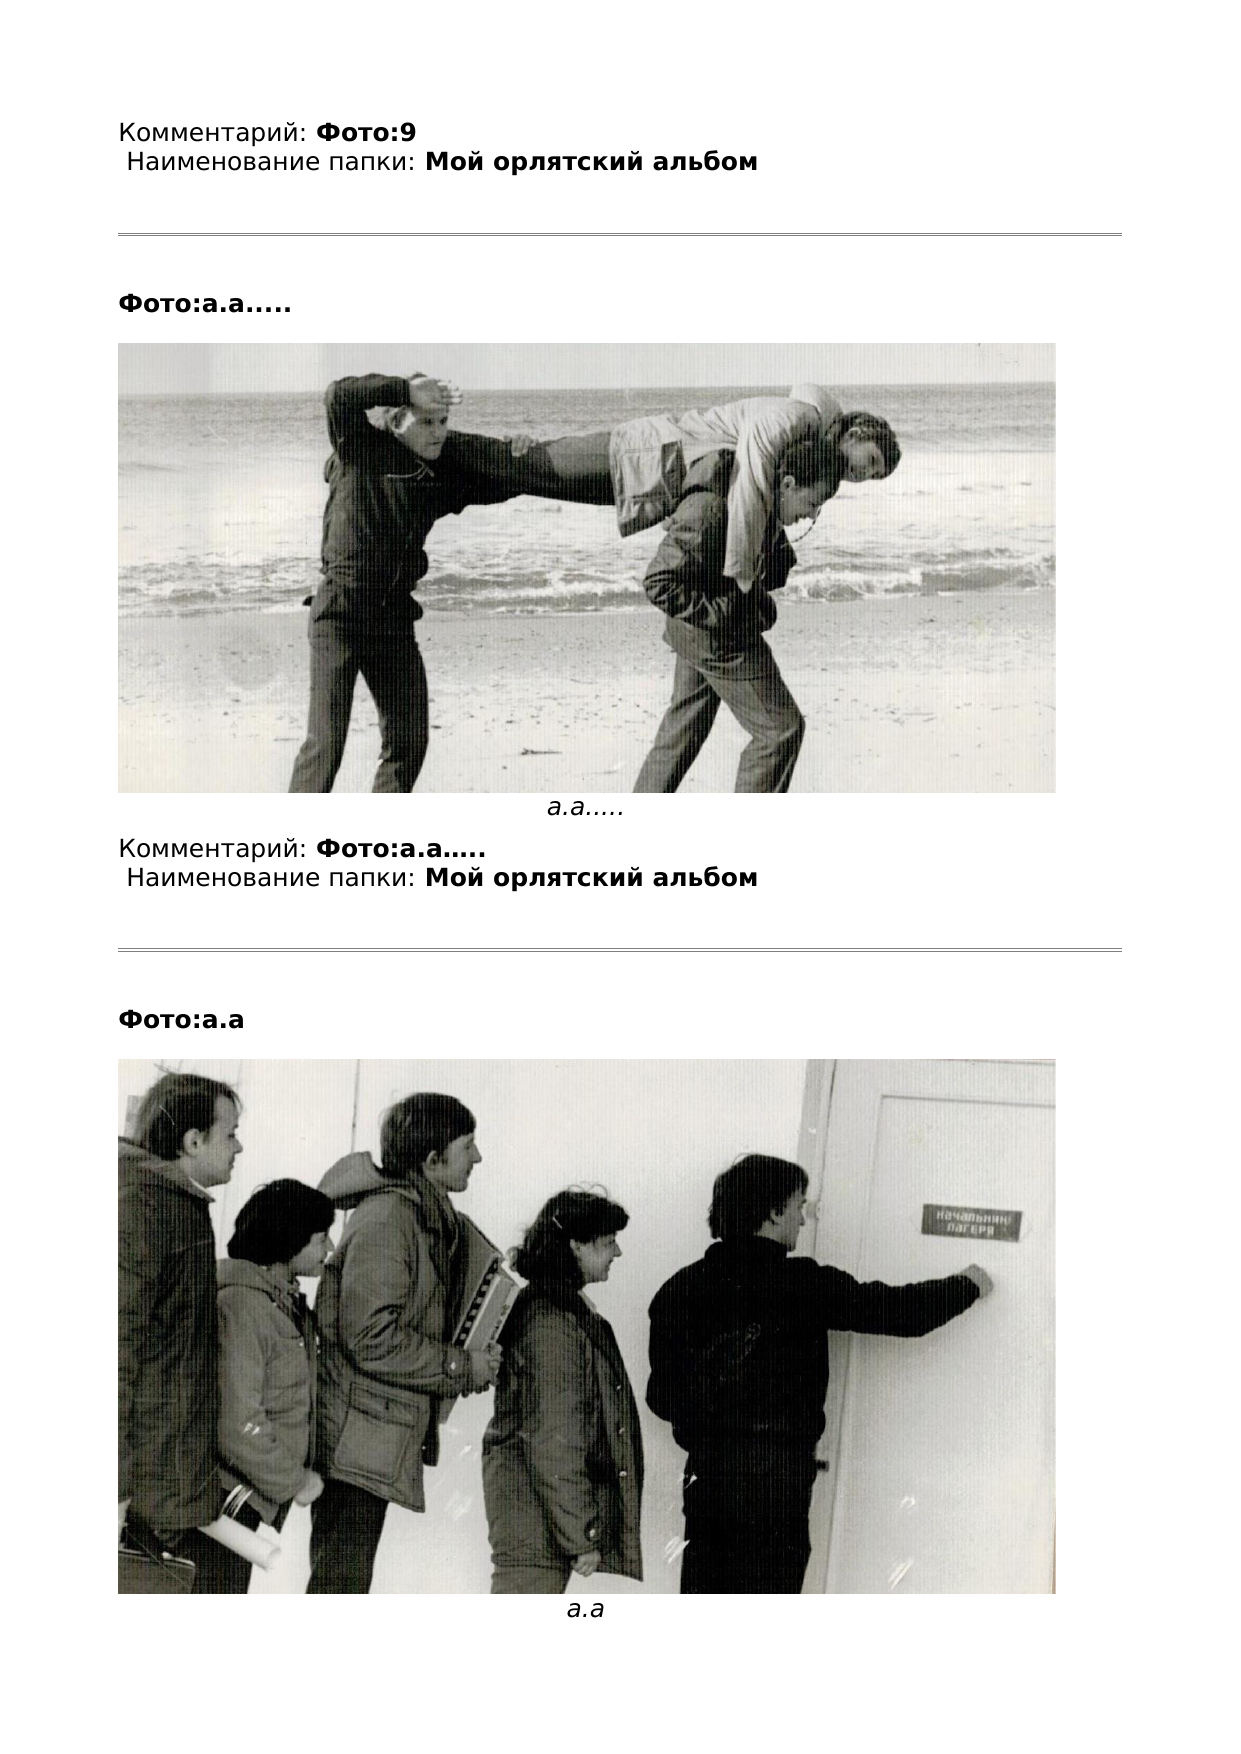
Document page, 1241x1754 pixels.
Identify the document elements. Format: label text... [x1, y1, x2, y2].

subtitle Фото:а.а..... [118, 289, 1122, 319]
text а.а [118, 1594, 1056, 1623]
text Комментарий: Фото:а.а….. Наименование папки: Мой орлятский альбом [118, 834, 1122, 921]
picture [118, 1059, 1056, 1594]
text Комментарий: Фото:9 Наименование папки: Мой орлятский альбом [118, 118, 1122, 206]
picture [118, 343, 1056, 793]
subtitle Фото:а.а [118, 1005, 1122, 1034]
text а.а..... [118, 793, 1056, 821]
